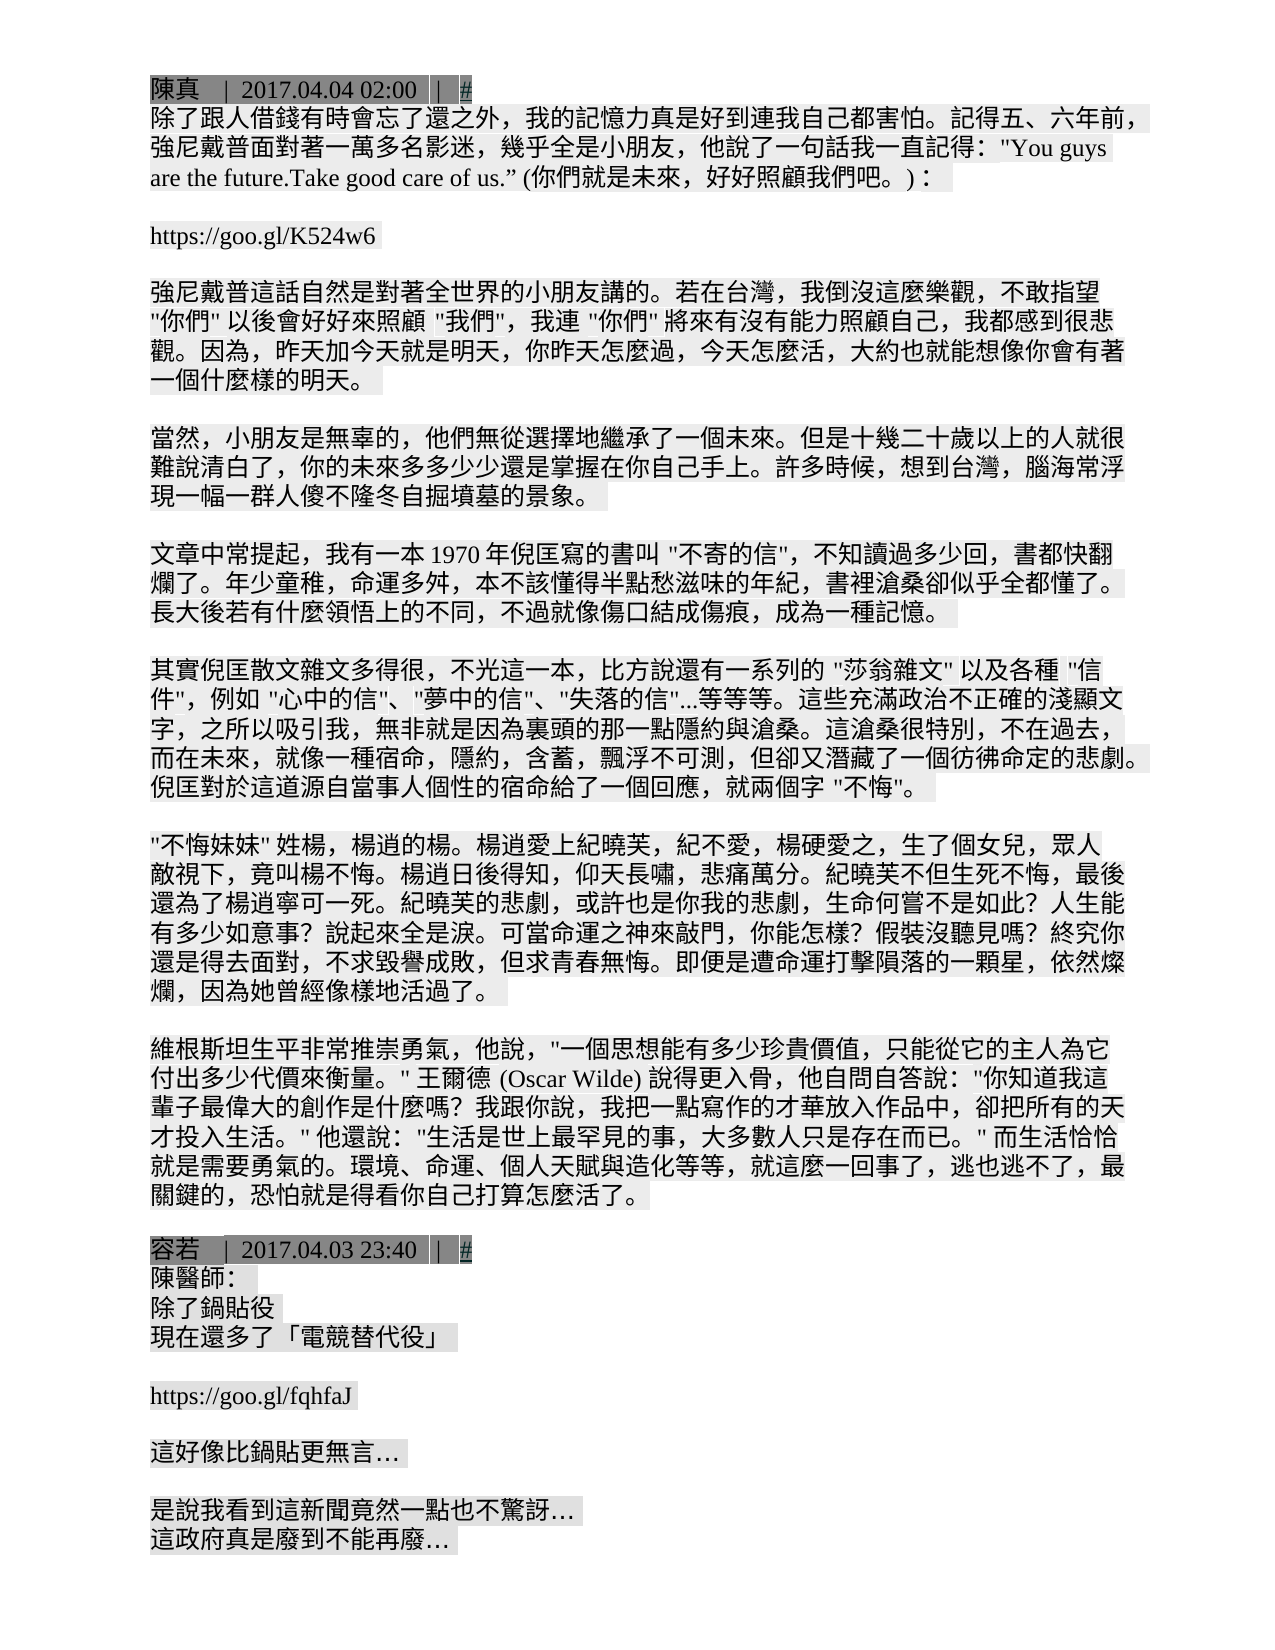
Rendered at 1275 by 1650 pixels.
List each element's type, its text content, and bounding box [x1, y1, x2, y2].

text 陳真 | 2017.04.04 02:00 | # [150, 75, 1125, 104]
text 陳醫師： 除了鍋貼役 現在還多了「電競替代役」 https://goo.gl/fqhfaJ 這好像比鍋貼更無言… 是說我看到這新聞竟然一點也不驚訝… 這政府真是廢到不能再廢… [150, 1265, 1125, 1555]
text 容若 | 2017.04.03 23:40 | # [150, 1235, 1125, 1265]
text 除了跟人借錢有時會忘了還之外，我的記憶力真是好到連我自己都害怕。記得五、六年前，強尼戴普面對著一萬多名影迷，幾乎全是小朋友，他說了一句話我一直記得："You guys are the future.Take good care of us.” (你們就是未來，好好照顧我們吧。) ： https://goo.gl/K524w6 強尼戴普這話自然是對著全世界的小朋友講的。若在台灣，我倒沒這麼樂觀，不敢指望 "你們" 以後會好好來照顧 "我們"，我連 "你們" 將來有沒有能力照顧自己，我都感到很悲觀。因為，昨天加今天就是明天，你昨天怎麼過，今天怎麼活，大約也就能想像你會有著一個什麼樣的明天。 當然，小朋友是無辜的，他們無從選擇地繼承了一個未來。但是十幾二十歲以上的人就很難說清白了，你的未來多多少少還是掌握在你自己手上。許多時候，想到台灣，腦海常浮現一幅一群人傻不隆冬自掘墳墓的景象。 文章中常提起，我有一本1970年倪匡寫的書叫 "不寄的信"，不知讀過多少回，書都快翻爛了。年少童稚，命運多舛，本不該懂得半點愁滋味的年紀，書裡滄桑卻似乎全都懂了。長大後若有什麼領悟上的不同，不過就像傷口結成傷痕，成為一種記憶。 其實倪匡散文雜文多得很，不光這一本，比方說還有一系列的 "莎翁雜文" 以及各種 "信件"，例如 "心中的信"、"夢中的信"、"失落的信"...等等等。這些充滿政治不正確的淺顯文字，之所以吸引我，無非就是因為裏頭的那一點隱約與滄桑。這滄桑很特別，不在過去，而在未來，就像一種宿命，隱約，含蓄，飄浮不可測，但卻又潛藏了一個彷彿命定的悲劇。倪匡對於這道源自當事人個性的宿命給了一個回應，就兩個字 "不悔"。 "不悔妹妹" 姓楊，楊逍的楊。楊逍愛上紀曉芙，紀不愛，楊硬愛之，生了個女兒，眾人敵視下，竟叫楊不悔。楊逍日後得知，仰天長嘯，悲痛萬分。紀曉芙不但生死不悔，最後還為了楊逍寧可一死。紀曉芙的悲劇，或許也是你我的悲劇，生命何嘗不是如此？人生能有多少如意事？說起來全是淚。可當命運之神來敲門，你能怎樣？假裝沒聽見嗎？終究你還是得去面對，不求毀譽成敗，但求青春無悔。即便是遭命運打擊隕落的一顆星，依然燦爛，因為她曾經像樣地活過了。 維根斯坦生平非常推崇勇氣，他說，"一個思想能有多少珍貴價值，只能從它的主人為它付出多少代價來衡量。" 王爾德 (Oscar Wilde) 說得更入骨，他自問自答說："你知道我這輩子最偉大的創作是什麼嗎？我跟你說，我把一點寫作的才華放入作品中，卻把所有的天才投入生活。" 他還說："生活是世上最罕見的事，大多數人只是存在而已。" 而生活恰恰就是需要勇氣的。環境、命運、個人天賦與造化等等，就這麼一回事了，逃也逃不了，最關鍵的，恐怕就是得看你自己打算怎麼活了。 [150, 104, 1125, 1210]
